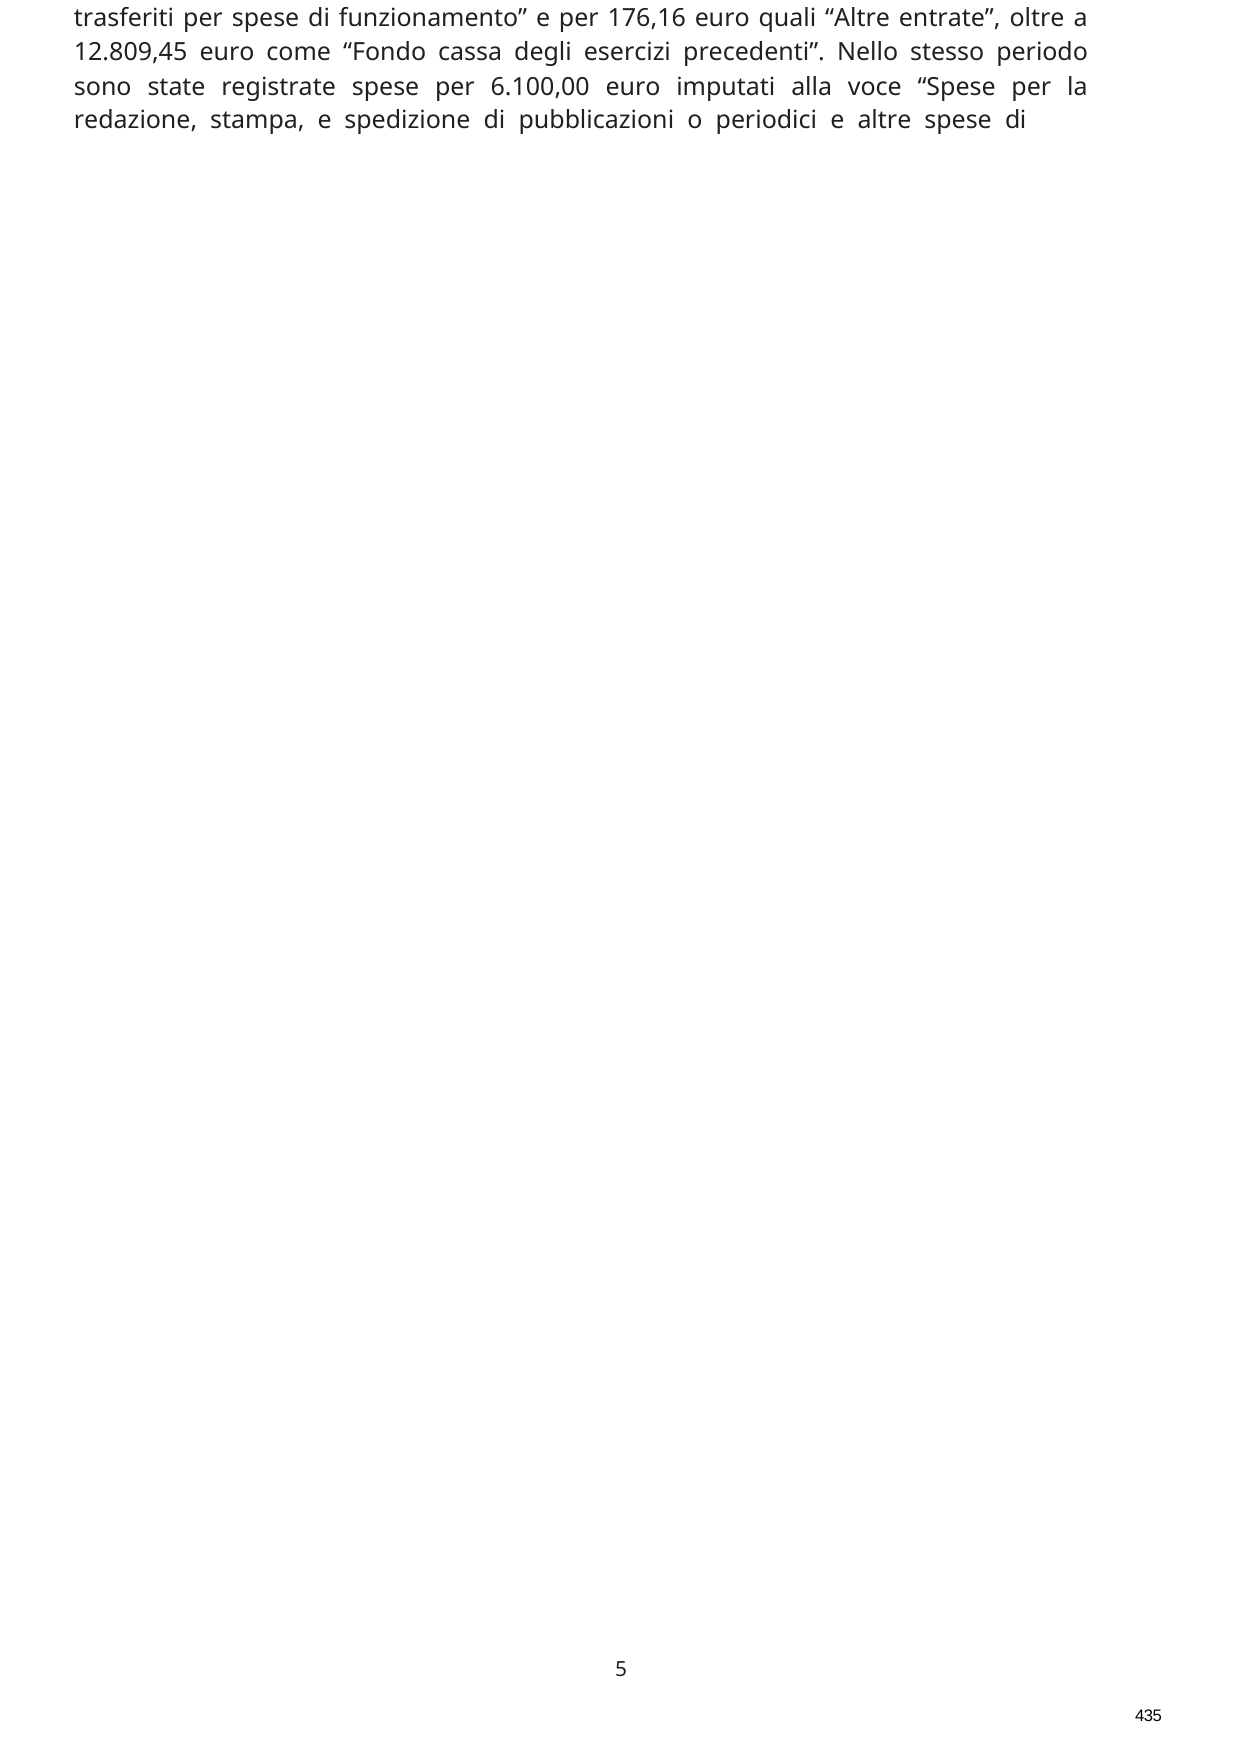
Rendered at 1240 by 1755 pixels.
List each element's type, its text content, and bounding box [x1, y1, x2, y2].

list trasferiti per spese di funzionamento” e per 176,16 euro quali “Altre entrate”, oltre a 12.809,45 euro come “Fondo cassa degli esercizi precedenti”. Nello stesso periodo sono state registrate spese per 6.100,00 euro imputati alla voce “Spese per la redazione, stampa, e spedizione di pubblicazioni o periodici e altre spese di [74, 0, 1088, 136]
